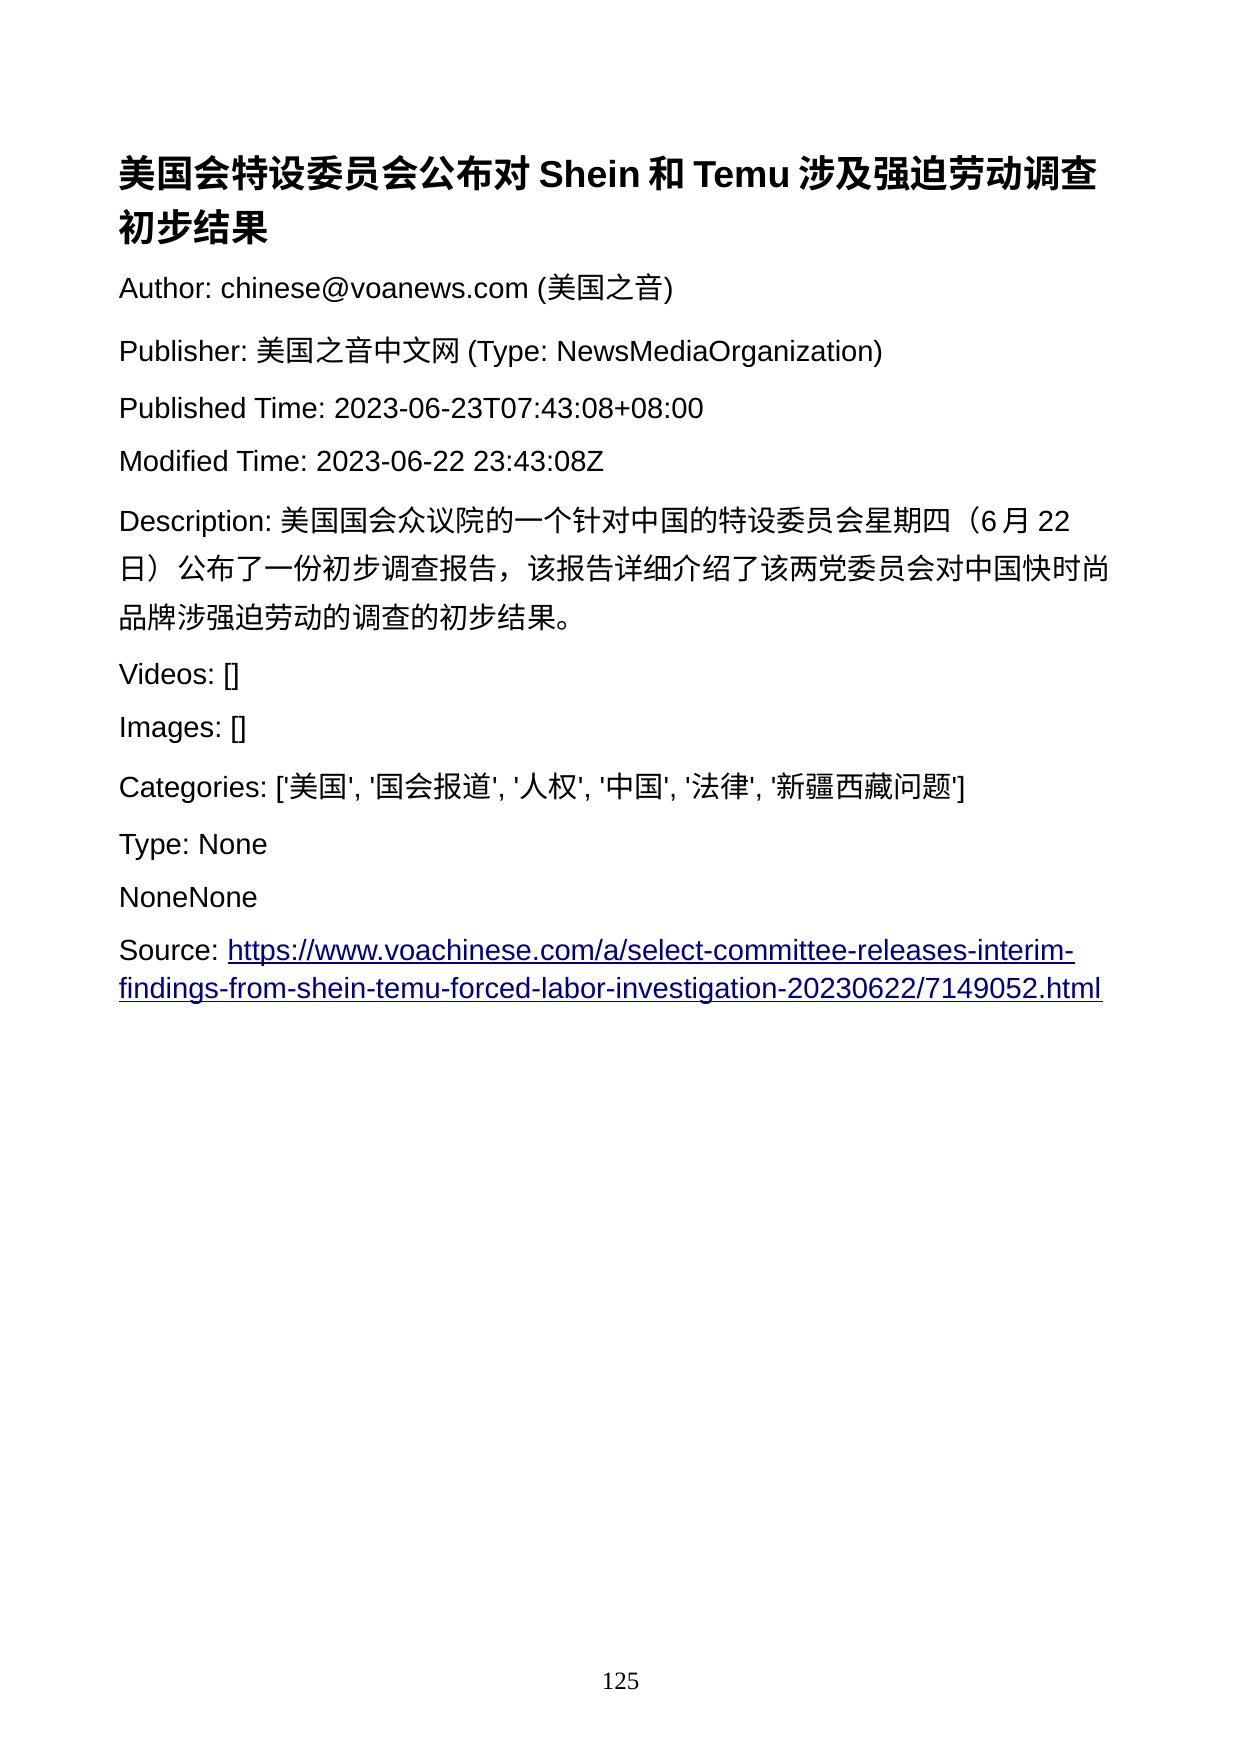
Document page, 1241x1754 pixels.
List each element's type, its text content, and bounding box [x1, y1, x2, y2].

text Videos: [] [118, 657, 1122, 691]
text Published Time: 2023-06-23T07:43:08+08:00 [118, 391, 1122, 424]
text NoneNone [118, 880, 1122, 913]
subtitle 美国会特设委员会公布对Shein和Temu涉及强迫劳动调查初步结果 [118, 143, 1122, 252]
text Author: chinese@voanews.com (美国之音) [118, 264, 1122, 307]
text Description: 美国国会众议院的一个针对中国的特设委员会星期四（6月22日）公布了一份初步调查报告，该报告详细介绍了该两党委员会对中国快时尚品牌涉强迫劳动的调查的初步结果。 [118, 497, 1122, 636]
text Modified Time: 2023-06-22 23:43:08Z [118, 444, 1122, 477]
text Source: https://www.voachinese.com/a/select-committee-releases-interim-findings-from-shein-temu-forced-labor-investigation-20230622/7149052.html [118, 933, 1122, 1005]
text Publisher: 美国之音中文网 (Type: NewsMediaOrganization) [118, 328, 1122, 370]
text Images: [] [118, 710, 1122, 744]
text Type: None [118, 827, 1122, 860]
text Categories: ['美国', '国会报道', '人权', '中国', '法律', '新疆西藏问题'] [118, 763, 1122, 806]
